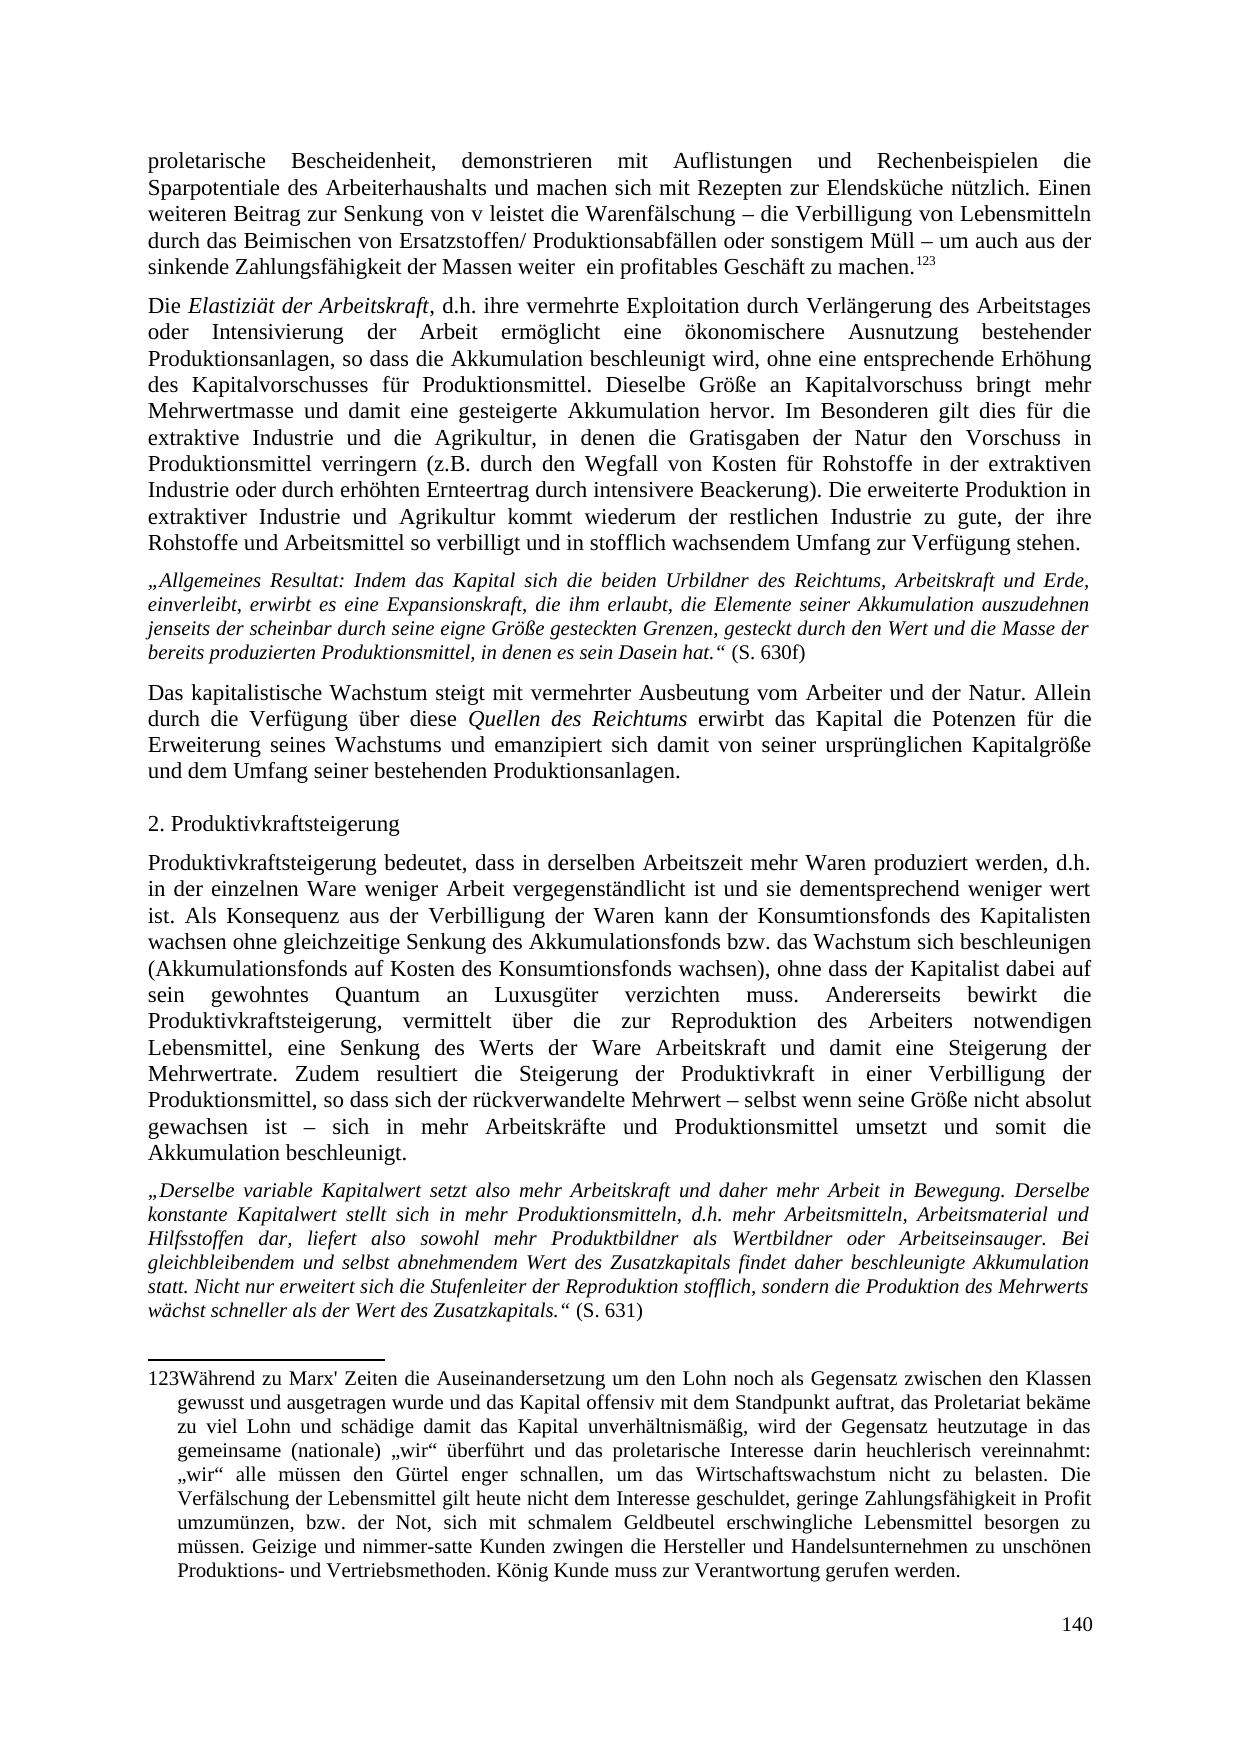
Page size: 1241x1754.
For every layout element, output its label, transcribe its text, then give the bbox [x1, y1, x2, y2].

text Produktivkraftsteigerung bedeutet, dass in derselben Arbeitszeit mehr Waren produziert werden, d.h. in der einzelnen Ware weniger Arbeit vergegenständlicht ist und sie dementsprechend weniger wert ist. Als Konsequenz aus der Verbilligung der Waren kann der Konsumtionsfonds des Kapitalisten wachsen ohne gleichzeitige Senkung des Akkumulationsfonds bzw. das Wachstum sich beschleunigen (Akkumulationsfonds auf Kosten des Konsumtionsfonds wachsen), ohne dass der Kapitalist dabei auf sein gewohntes Quantum an Luxusgüter verzichten muss. Andererseits bewirkt die Produktivkraftsteigerung, vermittelt über die zur Reproduktion des Arbeiters notwendigen Lebensmittel, eine Senkung des Werts der Ware Arbeitskraft und damit eine Steigerung der Mehrwertrate. Zudem resultiert die Steigerung der Produktivkraft in einer Verbilligung der Produktionsmittel, so dass sich der rückverwandelte Mehrwert – selbst wenn seine Größe nicht absolut gewachsen ist – sich in mehr Arbeitskräfte und Produktionsmittel umsetzt und somit die Akkumulation beschleunigt. [148, 849, 1093, 1165]
text proletarische Bescheidenheit, demonstrieren mit Auflistungen und Rechenbeispielen die Sparpotentiale des Arbeiterhaushalts und machen sich mit Rezepten zur Elendsküche nützlich. Einen weiteren Beitrag zur Senkung von v leistet die Warenfälschung – die Verbilligung von Lebensmitteln durch das Beimischen von Ersatzstoffen/ Produktionsabfällen oder sonstigem Müll – um auch aus der sinkende Zahlungsfähigkeit der Massen weiter ein profitables Geschäft zu machen. [148, 148, 1093, 279]
text „Derselbe variable Kapitalwert setzt also mehr Arbeitskraft und daher mehr Arbeit in Bewegung. Derselbe konstante Kapitalwert stellt sich in mehr Produktionsmitteln, d.h. mehr Arbeitsmitteln, Arbeitsmaterial und Hilfsstoffen dar, liefert also sowohl mehr Produktbildner als Wertbildner oder Arbeitseinsauger. Bei gleichbleibendem und selbst abnehmendem Wert des Zusatzkapitals findet daher beschleunigte Akkumulation statt. Nicht nur erweitert sich die Stufenleiter der Reproduktion stofflich, sondern die Produktion des Mehrwerts wächst schneller als der Wert des Zusatzkapitals.“ (S. 631) [148, 1178, 1093, 1322]
text Die Elastiziät der Arbeitskraft, d.h. ihre vermehrte Exploitation durch Verlängerung des Arbeitstages oder Intensivierung der Arbeit ermöglicht eine ökonomischere Ausnutzung bestehender Produktionsanlagen, so dass die Akkumulation beschleunigt wird, ohne eine entsprechende Erhöhung des Kapitalvorschusses für Produktionsmittel. Dieselbe Größe an Kapitalvorschuss bringt mehr Mehrwertmasse und damit eine gesteigerte Akkumulation hervor. Im Besonderen gilt dies für die extraktive Industrie und die Agrikultur, in denen die Gratisgaben der Natur den Vorschuss in Produktionsmittel verringern (z.B. durch den Wegfall von Kosten für Rohstoffe in der extraktiven Industrie oder durch erhöhten Ernteertrag durch intensivere Beackerung). Die erweiterte Produktion in extraktiver Industrie und Agrikultur kommt wiederum der restlichen Industrie zu gute, der ihre Rohstoffe und Arbeitsmittel so verbilligt und in stofflich wachsendem Umfang zur Verfügung stehen. [148, 292, 1093, 555]
text „Allgemeines Resultat: Indem das Kapital sich die beiden Urbildner des Reichtums, Arbeitskraft und Erde, einverleibt, erwirbt es eine Expansionskraft, die ihm erlaubt, die Elemente seiner Akkumulation auszudehnen jenseits der scheinbar durch seine eigne Größe gesteckten Grenzen, gesteckt durch den Wert und die Masse der bereits produzierten Produktionsmittel, in denen es sein Dasein hat.“ (S. 630f) [148, 568, 1093, 664]
text Das kapitalistische Wachstum steigt mit vermehrter Ausbeutung vom Arbeiter und der Natur. Allein durch die Verfügung über diese Quellen des Reichtums erwirbt das Kapital die Potenzen für die Erweiterung seines Wachstums und emanzipiert sich damit von seiner ursprünglichen Kapitalgröße und dem Umfang seiner bestehenden Produktionsanlagen. [148, 678, 1093, 784]
text 2. Produktivkraftsteigerung [148, 810, 1093, 837]
text Während zu Marx' Zeiten die Auseinandersetzung um den Lohn noch als Gegensatz zwischen den Klassen gewusst und ausgetragen wurde und das Kapital offensiv mit dem Standpunkt auftrat, das Proletariat bekäme zu viel Lohn und schädige damit das Kapital unverhältnismäßig, wird der Gegensatz heutzutage in das gemeinsame (nationale) „wir“ überführt und das proletarische Interesse darin heuchlerisch vereinnahmt: „wir“ alle müssen den Gürtel enger schnallen, um das Wirtschaftswachstum nicht zu belasten. Die Verfälschung der Lebensmittel gilt heute nicht dem Interesse geschuldet, geringe Zahlungsfähigkeit in Profit umzumünzen, bzw. der Not, sich mit schmalem Geldbeutel erschwingliche Lebensmittel besorgen zu müssen. Geizige und nimmer-satte Kunden zwingen die Hersteller und Handelsunternehmen zu unschönen Produktions- und Vertriebsmethoden. König Kunde muss zur Verantwortung gerufen werden. [148, 1366, 1093, 1582]
